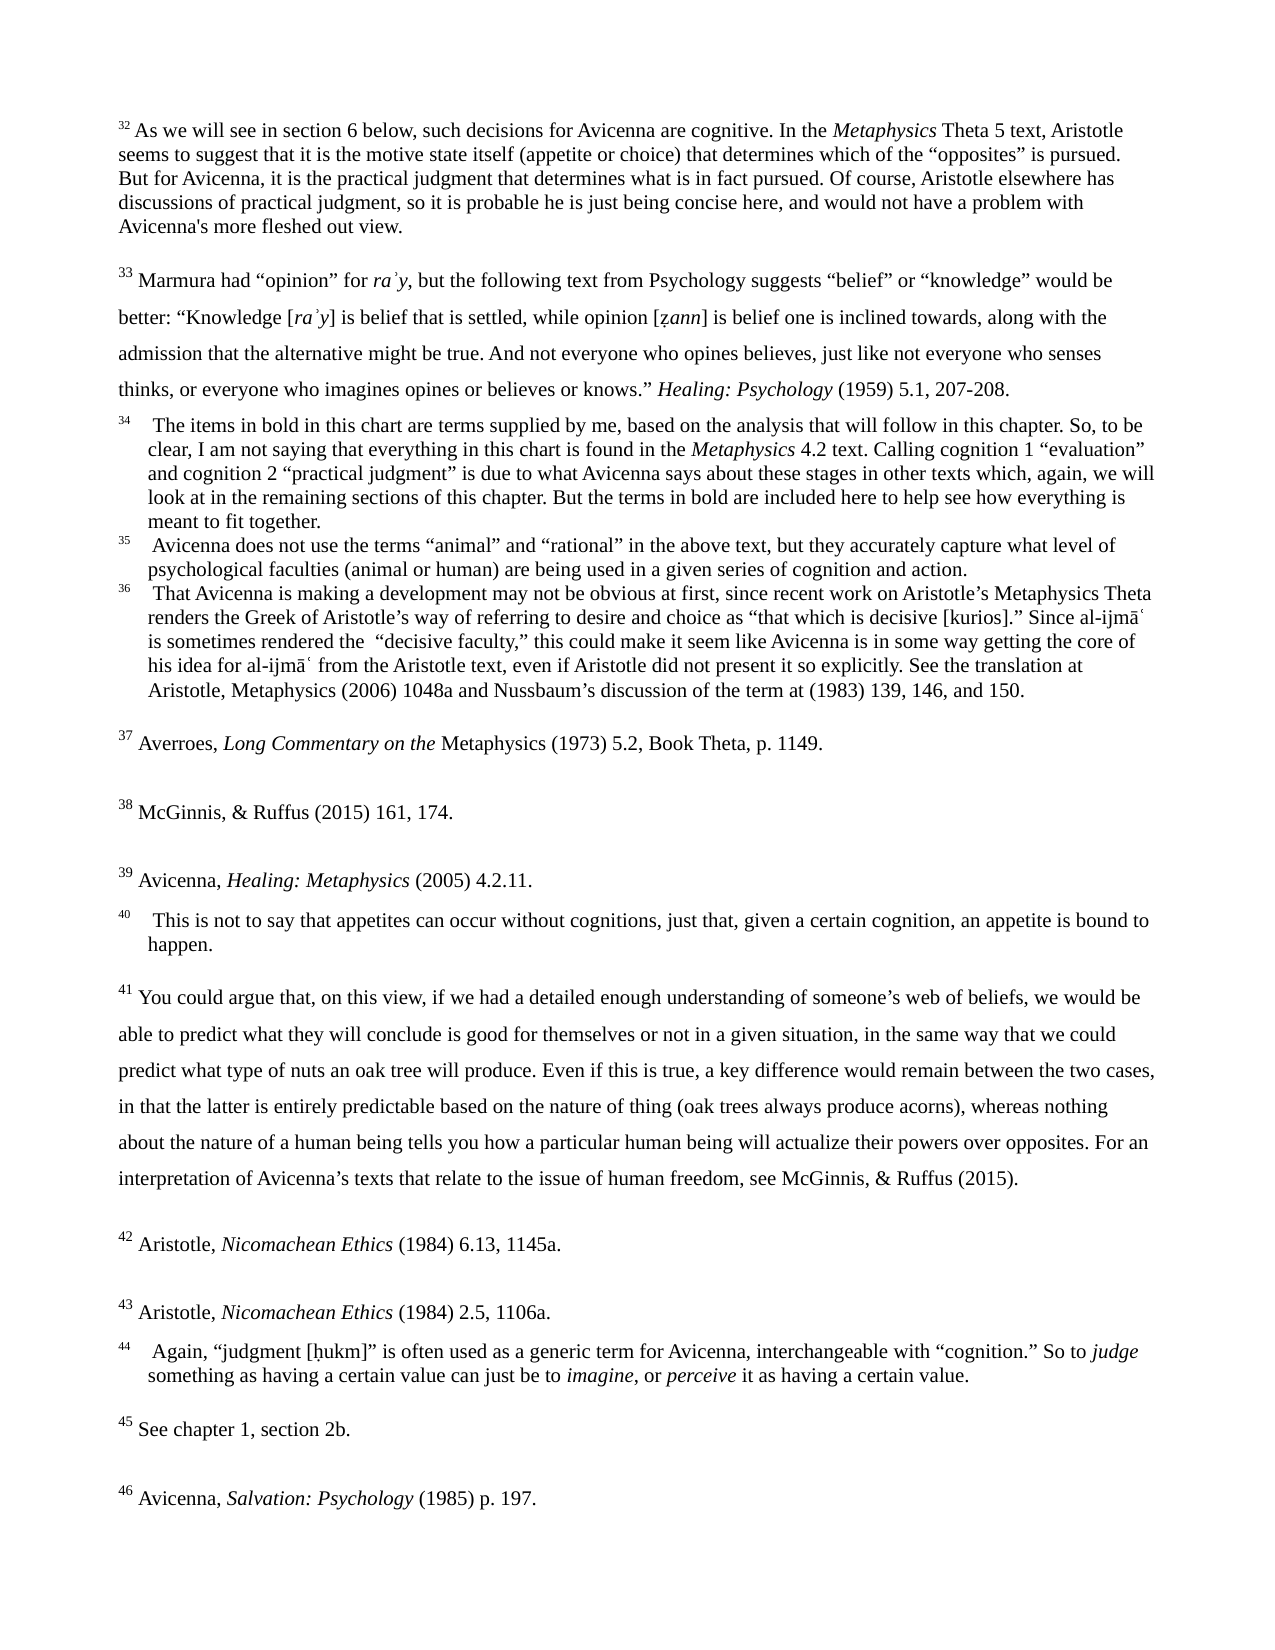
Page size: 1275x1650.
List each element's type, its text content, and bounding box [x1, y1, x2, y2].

text That Avicenna is making a development may not be obvious at first, since recent work on Aristotle’s Metaphysics Theta renders the Greek of Aristotle’s way of referring to desire and choice as “that which is decisive [kurios].” Since al-ijmāʿ is sometimes rendered the “decisive faculty,” this could make it seem like Avicenna is in some way getting the core of his idea for al-ijmāʿ from the Aristotle text, even if Aristotle did not present it so explicitly. See the translation at Aristotle, Metaphysics (2006) 1048a and Nussbaum’s discussion of the term at (1983) 139, 146, and 150. [118, 581, 1157, 702]
text Aristotle, Nicomachean Ethics (1984) 2.5, 1106a. [118, 1296, 1157, 1325]
text Avicenna, Healing: Metaphysics (2005) 4.2.11. [118, 864, 1157, 893]
text Again, “judgment [ḥukm]” is often used as a generic term for Avicenna, interchangeable with “cognition.” So to judge something as having a certain value can just be to imagine, or perceive it as having a certain value. [118, 1339, 1157, 1387]
text Marmura had “opinion” for raʾy, but the following text from Psychology suggests “belief” or “knowledge” would be better: “Knowledge [raʾy] is belief that is settled, while opinion [ẓann] is belief one is inclined towards, along with the admission that the alternative might be true. And not everyone who opines believes, just like not everyone who senses thinks, or everyone who imagines opines or believes or knows.” Healing: Psychology (1959) 5.1, 207-208. [118, 264, 1157, 401]
text This is not to say that appetites can occur without cognitions, just that, given a certain cognition, an appetite is bound to happen. [118, 907, 1157, 956]
text Avicenna does not use the terms “animal” and “rational” in the above text, but they accurately capture what level of psychological faculties (animal or human) are being used in a given series of cognition and action. [118, 533, 1157, 581]
text You could argue that, on this view, if we had a detailed enough understanding of someone’s web of beliefs, we would be able to predict what they will conclude is good for themselves or not in a given situation, in the same way that we could predict what type of nuts an oak tree will produce. Even if this is true, a key difference would remain between the two cases, in that the latter is entirely predictable based on the nature of thing (oak trees always produce acorns), whereas nothing about the nature of a human being tells you how a particular human being will actualize their powers over opposites. For an interpretation of Avicenna’s texts that relate to the issue of human freedom, see McGinnis, & Ruffus (2015). [118, 981, 1157, 1190]
text Aristotle, Nicomachean Ethics (1984) 6.13, 1145a. [118, 1228, 1157, 1256]
text Averroes, Long Commentary on the Metaphysics (1973) 5.2, Book Theta, p. 1149. [118, 727, 1157, 756]
text Avicenna, Salvation: Psychology (1985) p. 197. [118, 1482, 1157, 1510]
text See chapter 1, section 2b. [118, 1413, 1157, 1442]
text McGinnis, & Ruffus (2015) 161, 174. [118, 796, 1157, 824]
text As we will see in section 6 below, such decisions for Avicenna are cognitive. In the Metaphysics Theta 5 text, Aristotle seems to suggest that it is the motive state itself (appetite or choice) that determines which of the “opposites” is pursued. But for Avicenna, it is the practical judgment that determines what is in fact pursued. Of course, Aristotle elsewhere has discussions of practical judgment, so it is probable he is just being concise here, and would not have a problem with Avicenna's more fleshed out view. [118, 118, 1157, 238]
